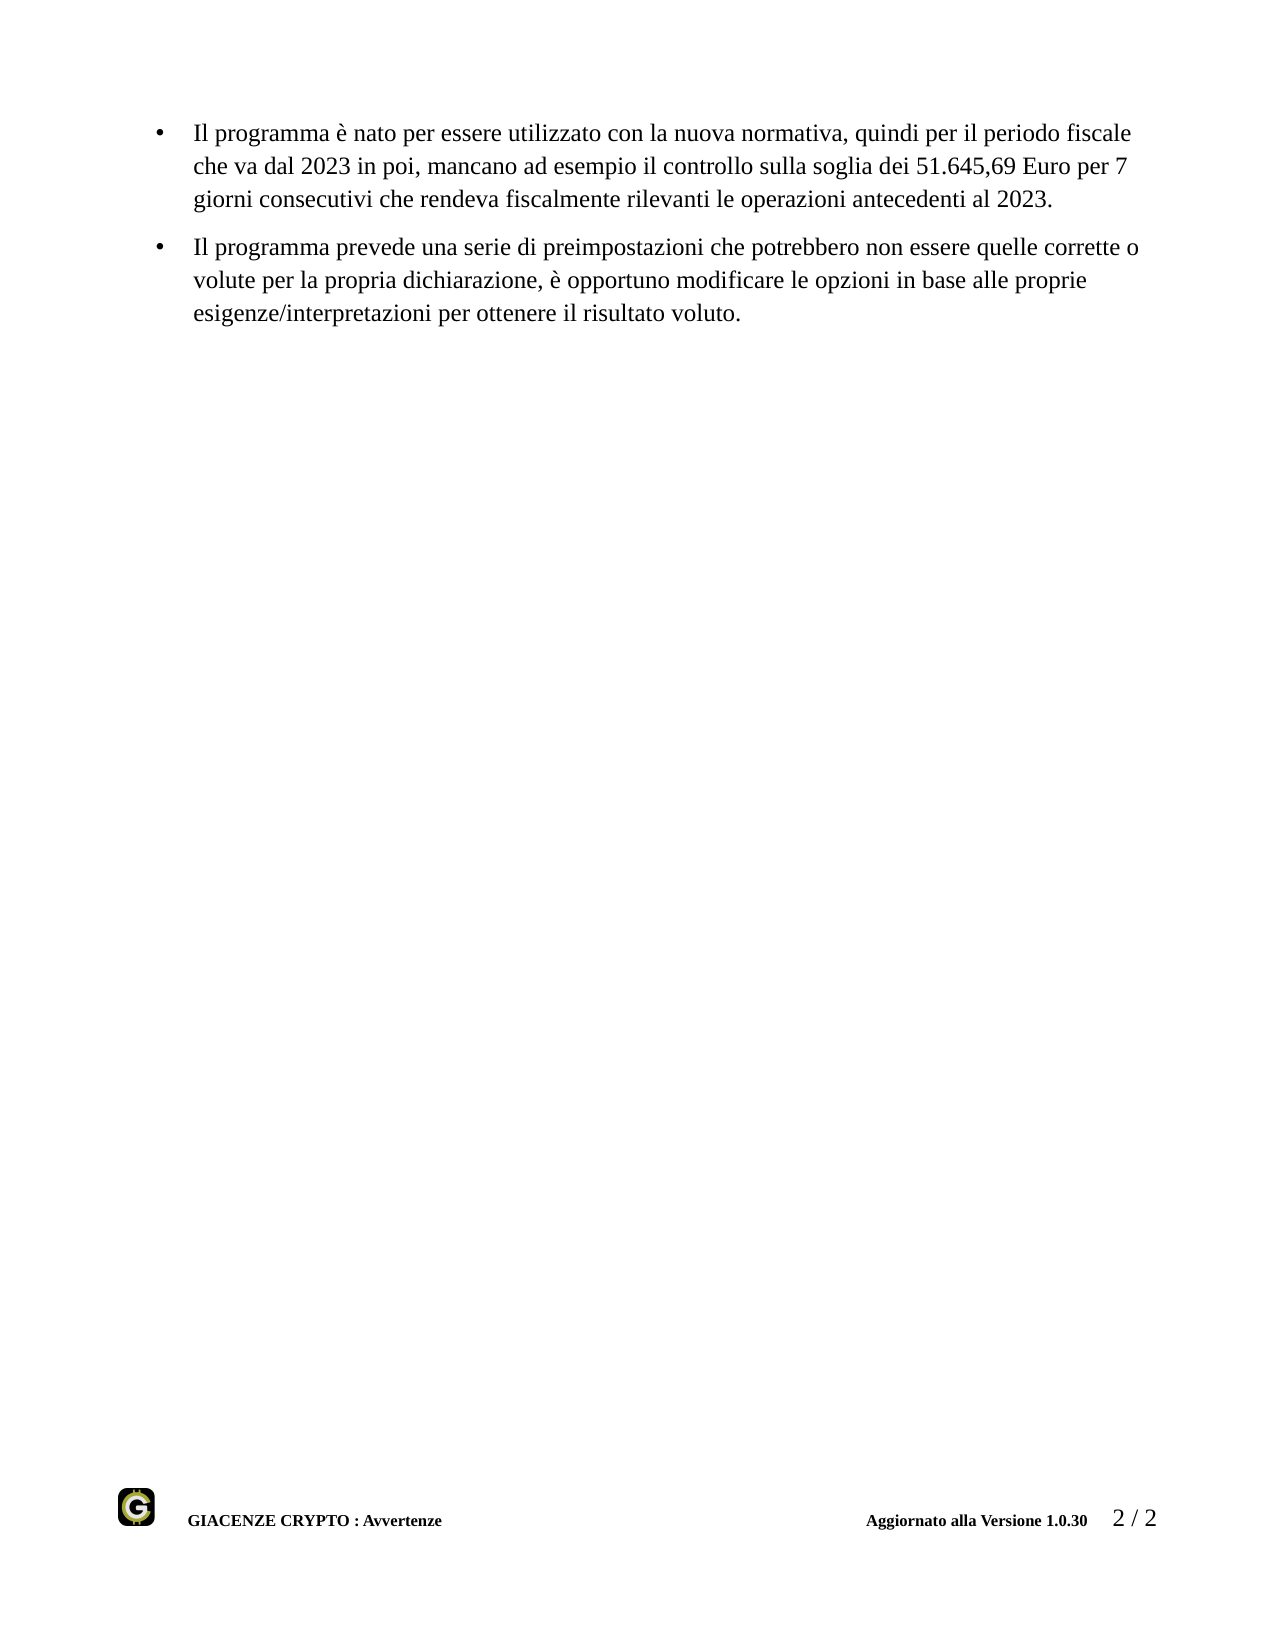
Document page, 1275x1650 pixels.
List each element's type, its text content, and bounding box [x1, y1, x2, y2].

list Il programma prevede una serie di preimpostazioni che potrebbero non essere quelle corrette o volute per la propria dichiarazione, è opportuno modificare le opzioni in base alle proprie esigenze/interpretazioni per ottenere il risultato voluto. [156, 232, 1157, 327]
list Il programma è nato per essere utilizzato con la nuova normativa, quindi per il periodo fiscale che va dal 2023 in poi, mancano ad esempio il controllo sulla soglia dei 51.645,69 Euro per 7 giorni consecutivi che rendeva fiscalmente rilevanti le operazioni antecedenti al 2023. [156, 118, 1157, 213]
picture [118, 1488, 155, 1526]
